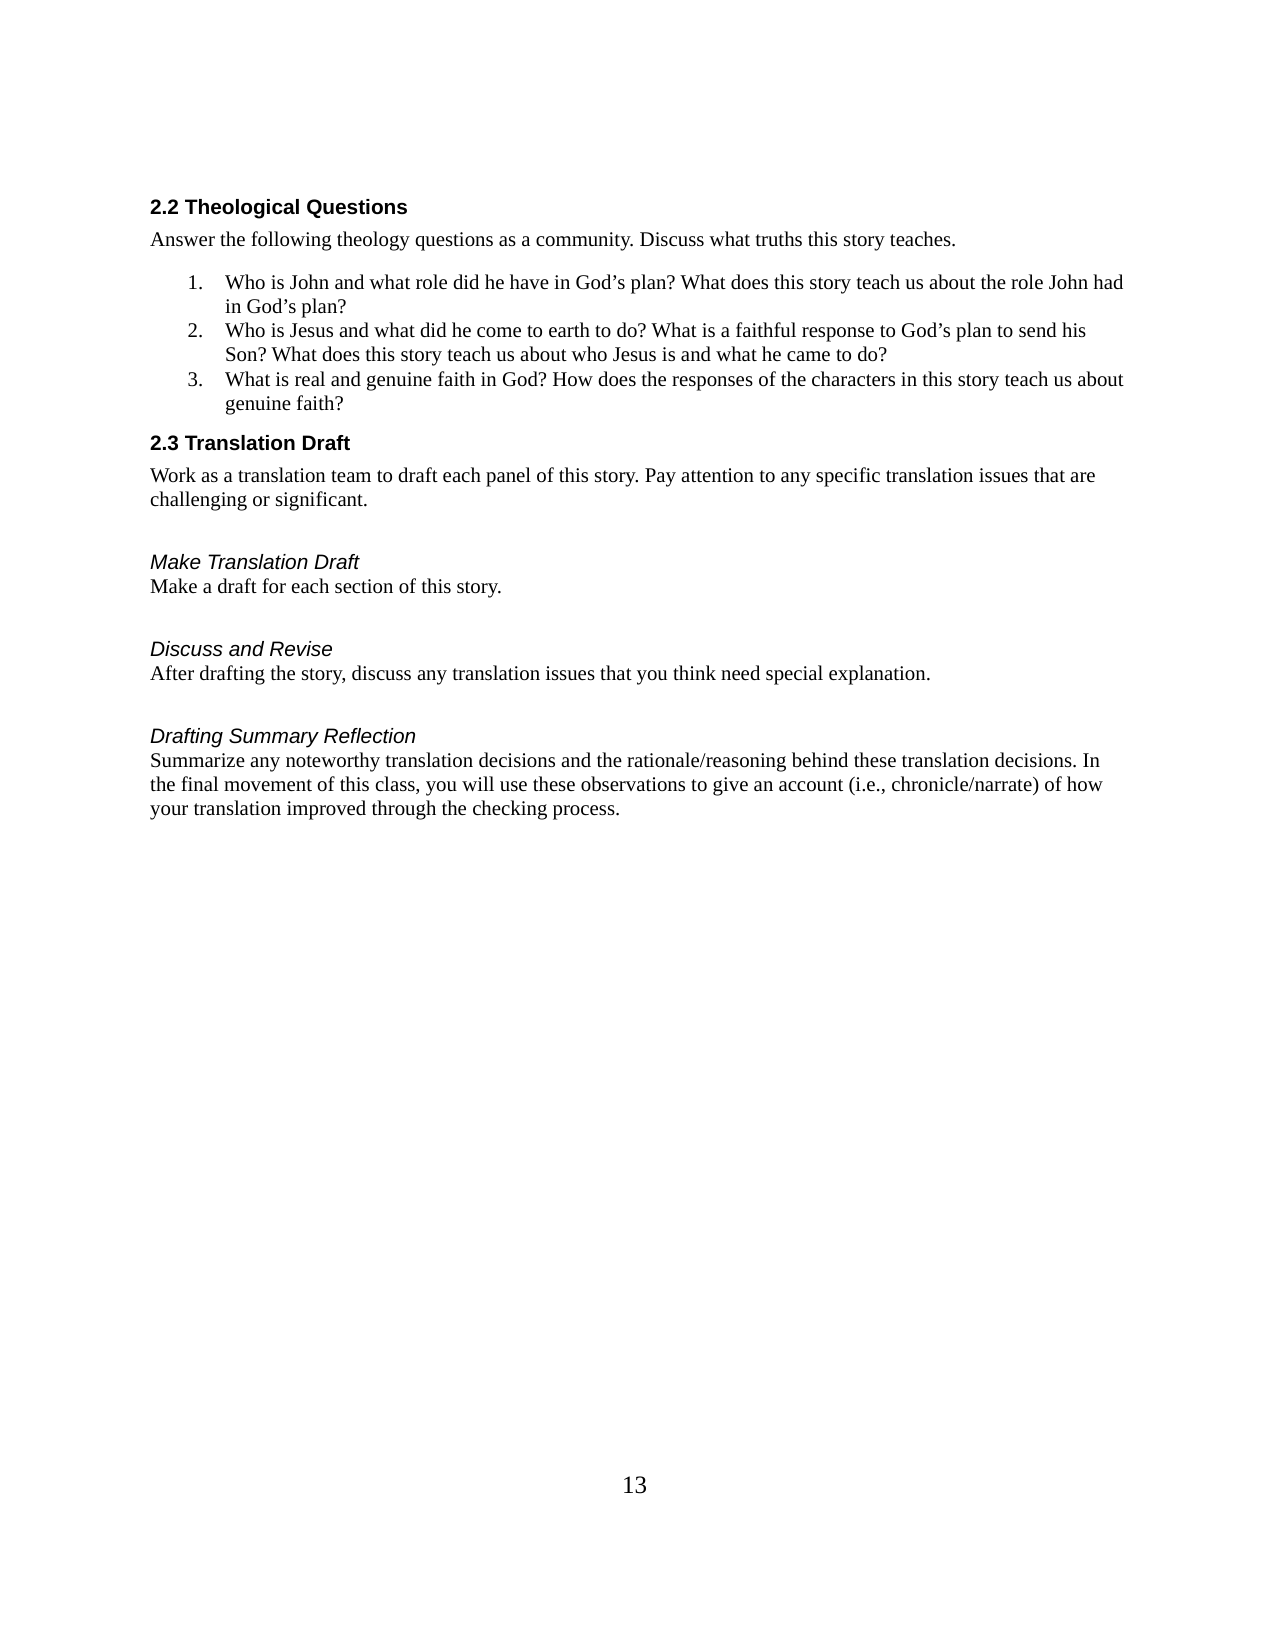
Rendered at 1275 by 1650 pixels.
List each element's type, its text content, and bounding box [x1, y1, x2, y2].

text Summarize any noteworthy translation decisions and the rationale/reasoning behind these translation decisions. In the final movement of this class, you will use these observations to give an account (i.e., chronicle/narrate) of how your translation improved through the checking process. [150, 747, 1125, 820]
list Who is Jesus and what did he come to earth to do? What is a faithful response to God’s plan to send his Son? What does this story teach us about who Jesus is and what he came to do? [187, 318, 1125, 366]
subtitle Make Translation Draft [150, 549, 1125, 573]
list What is real and genuine faith in God? How does the responses of the characters in this story teach us about genuine faith? [187, 366, 1125, 414]
subtitle 2.3 Translation Draft [150, 431, 1125, 455]
subtitle 2.2 Theological Questions [150, 195, 1125, 219]
text After drafting the story, discuss any translation issues that you think need special explanation. [150, 661, 1125, 684]
text Work as a translation team to draft each panel of this story. Pay attention to any specific translation issues that are challenging or significant. [150, 462, 1125, 511]
list Who is John and what role did he have in God’s plan? What does this story teach us about the role John had in God’s plan? [187, 270, 1125, 318]
subtitle Drafting Summary Reflection [150, 723, 1125, 747]
text Make a draft for each section of this story. [150, 573, 1125, 598]
subtitle Discuss and Revise [150, 637, 1125, 661]
text Answer the following theology questions as a community. Discuss what truths this story teaches. [150, 227, 1125, 251]
